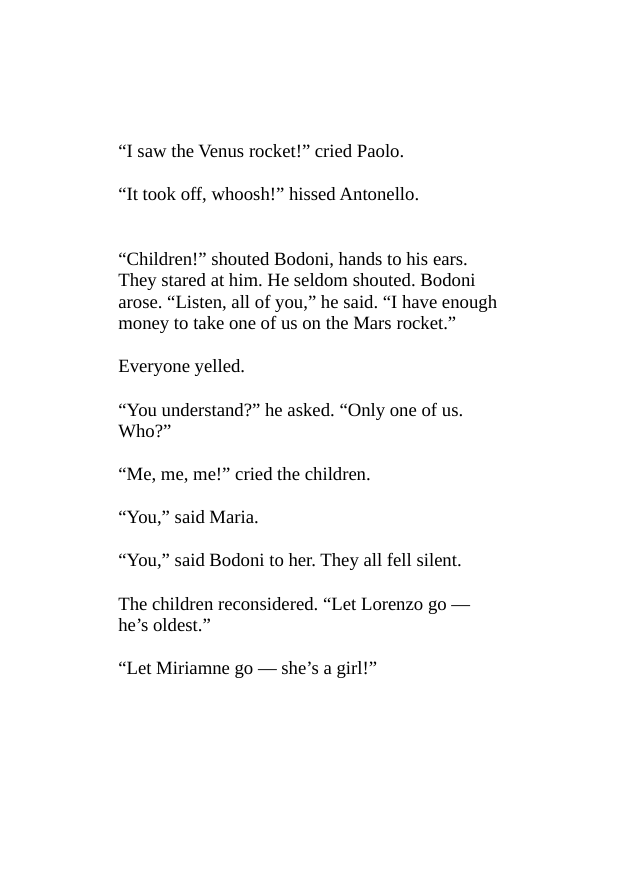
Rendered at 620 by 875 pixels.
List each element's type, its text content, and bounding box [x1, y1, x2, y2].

text “Children!” shouted Bodoni, hands to his ears. They stared at him. He seldom shouted. Bodoni arose. “Listen, all of you,” he said. “I have enough money to take one of us on the Mars rocket.” Everyone yelled. “You understand?” he asked. “Only one of us. Who?” “Me, me, me!” cried the children. “You,” said Maria. “You,” said Bodoni to her. They all fell silent. The children reconsidered. “Let Lorenzo go — he’s oldest.” “Let Miriamne go — she’s a girl!” [118, 204, 501, 700]
text “I saw the Venus rocket!” cried Paolo. “It took off, whoosh!” hissed Antonello. [118, 118, 501, 204]
